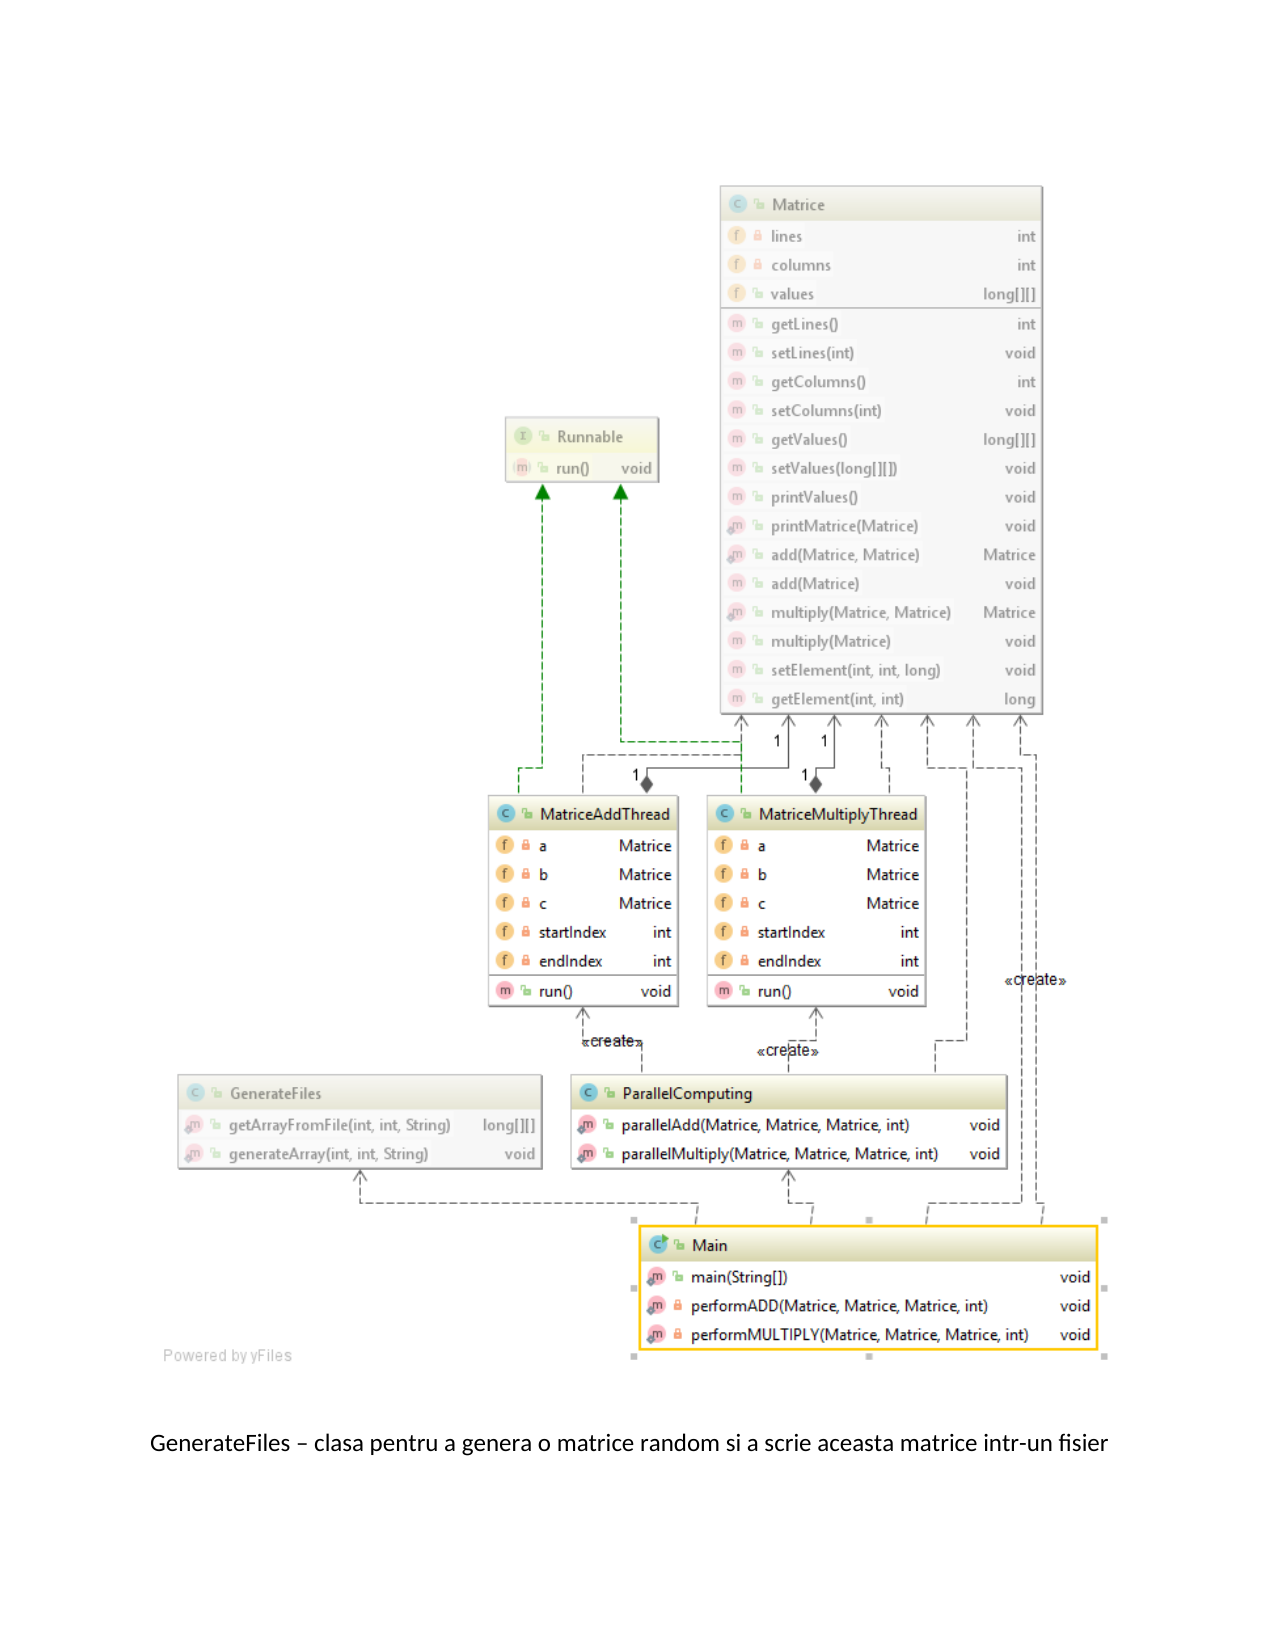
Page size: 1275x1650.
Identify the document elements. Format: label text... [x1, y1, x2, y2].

picture [150, 159, 1125, 1377]
text GenerateFiles – clasa pentru a genera o matrice random si a scrie aceasta matrice intr-un fisier [150, 1427, 1125, 1458]
